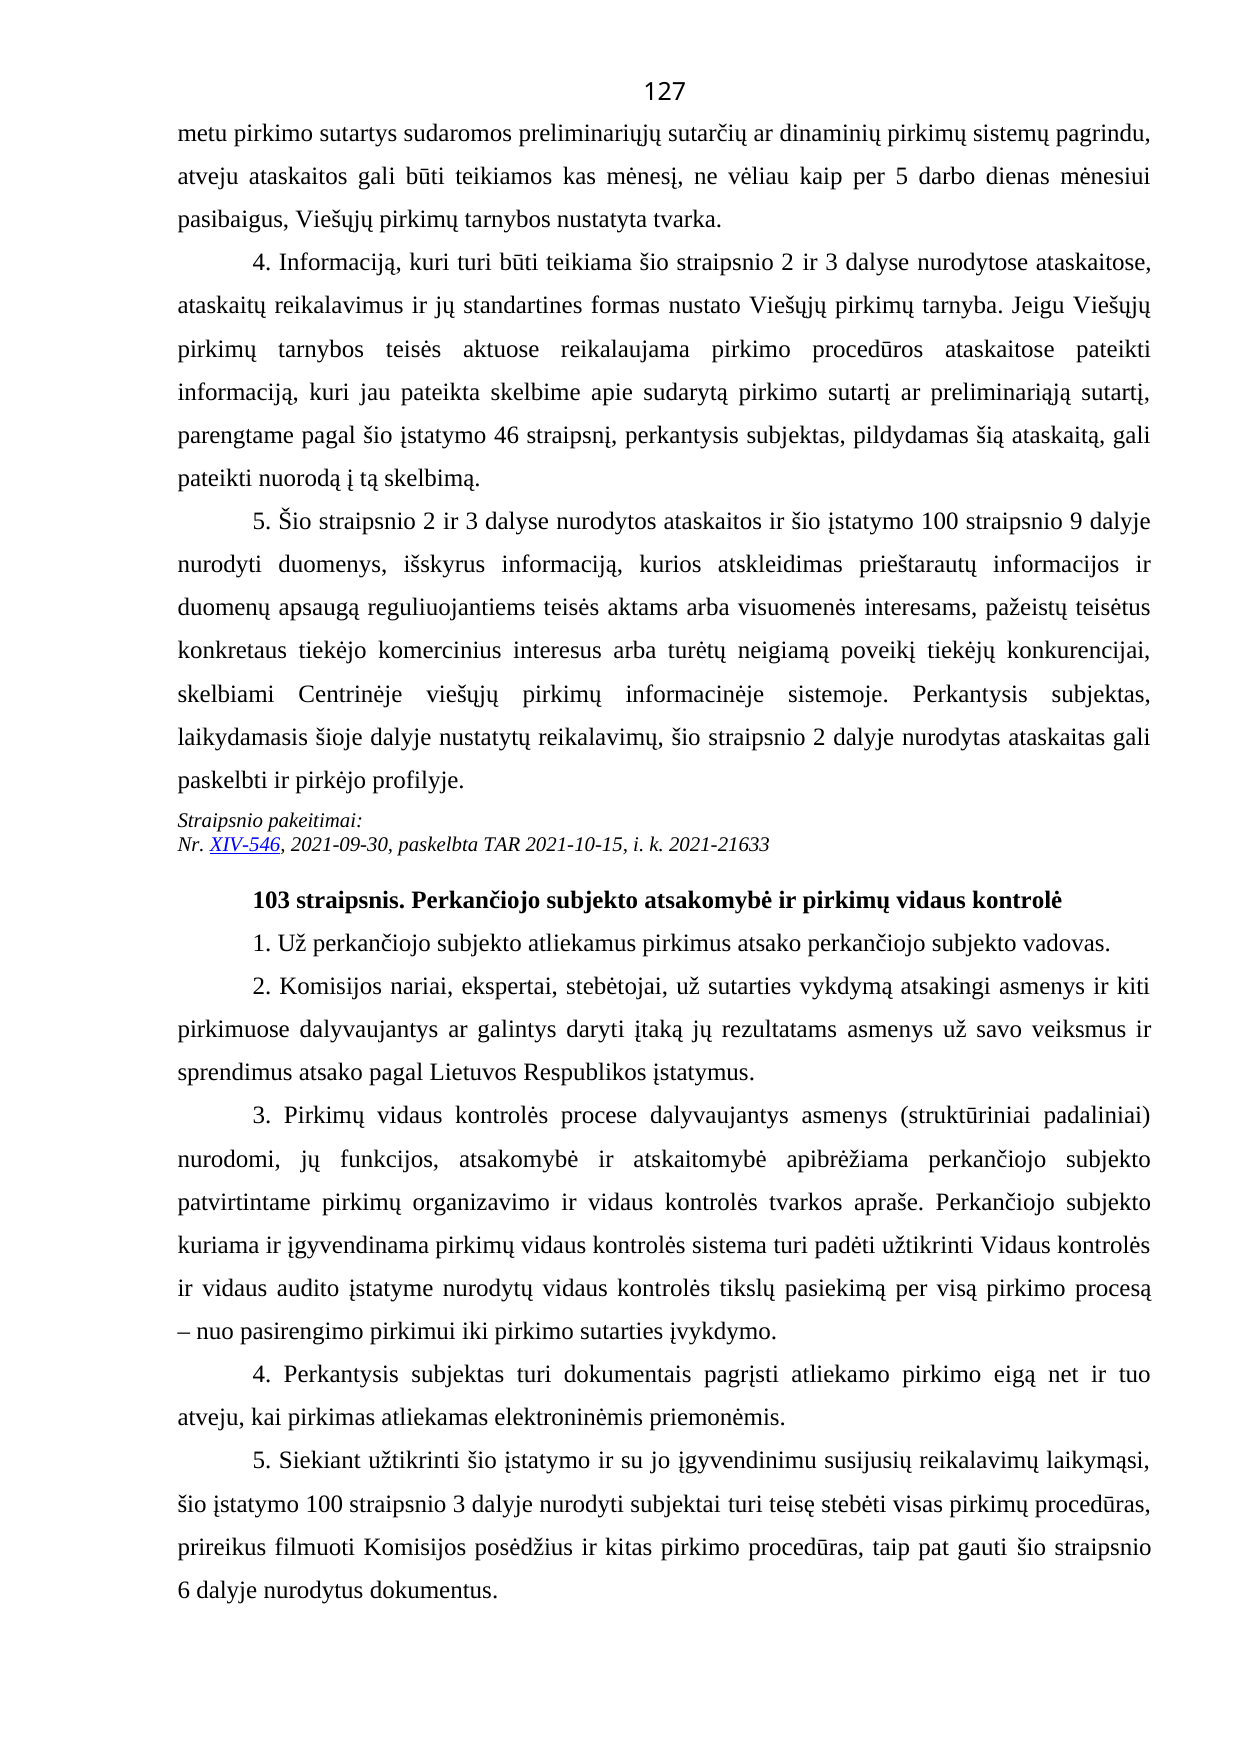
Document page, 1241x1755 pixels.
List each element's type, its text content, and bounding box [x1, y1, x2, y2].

text 103 straipsnis. Perkančiojo subjekto atsakomybė ir pirkimų vidaus kontrolė [177, 885, 1152, 914]
text 5. Siekiant užtikrinti šio įstatymo ir su jo įgyvendinimu susijusių reikalavimų laikymąsi, šio įstatymo 100 straipsnio 3 dalyje nurodyti subjektai turi teisę stebėti visas pirkimų procedūras, prireikus filmuoti Komisijos posėdžius ir kitas pirkimo procedūras, taip pat gauti šio straipsnio 6 dalyje nurodytus dokumentus. [177, 1446, 1152, 1604]
text 1. Už perkančiojo subjekto atliekamus pirkimus atsako perkančiojo subjekto vadovas. [177, 928, 1152, 957]
text metu pirkimo sutartys sudaromos preliminariųjų sutarčių ar dinaminių pirkimų sistemų pagrindu, atveju ataskaitos gali būti teikiamos kas mėnesį, ne vėliau kaip per 5 darbo dienas mėnesiui pasibaigus, Viešųjų pirkimų tarnybos nustatyta tvarka. [177, 118, 1152, 233]
text 4. Perkantysis subjektas turi dokumentais pagrįsti atliekamo pirkimo eigą net ir tuo atveju, kai pirkimas atliekamas elektroninėmis priemonėmis. [177, 1359, 1152, 1431]
text 5. Šio straipsnio 2 ir 3 dalyse nurodytos ataskaitos ir šio įstatymo 100 straipsnio 9 dalyje nurodyti duomenys, išskyrus informaciją, kurios atskleidimas prieštarautų informacijos ir duomenų apsaugą reguliuojantiems teisės aktams arba visuomenės interesams, pažeistų teisėtus konkretaus tiekėjo komercinius interesus arba turėtų neigiamą poveikį tiekėjų konkurencijai, skelbiami Centrinėje viešųjų pirkimų informacinėje sistemoje. Perkantysis subjektas, laikydamasis šioje dalyje nustatytų reikalavimų, šio straipsnio 2 dalyje nurodytas ataskaitas gali paskelbti ir pirkėjo profilyje. [177, 506, 1152, 794]
text Nr. XIV-546, 2021-09-30, paskelbta TAR 2021-10-15, i. k. 2021-21633 [177, 832, 1152, 856]
text 3. Pirkimų vidaus kontrolės procese dalyvaujantys asmenys (struktūriniai padaliniai) nurodomi, jų funkcijos, atsakomybė ir atskaitomybė apibrėžiama perkančiojo subjekto patvirtintame pirkimų organizavimo ir vidaus kontrolės tvarkos apraše. Perkančiojo subjekto kuriama ir įgyvendinama pirkimų vidaus kontrolės sistema turi padėti užtikrinti Vidaus kontrolės ir vidaus audito įstatyme nurodytų vidaus kontrolės tikslų pasiekimą per visą pirkimo procesą – nuo pasirengimo pirkimui iki pirkimo sutarties įvykdymo. [177, 1101, 1152, 1345]
text 4. Informaciją, kuri turi būti teikiama šio straipsnio 2 ir 3 dalyse nurodytose ataskaitose, ataskaitų reikalavimus ir jų standartines formas nustato Viešųjų pirkimų tarnyba. Jeigu Viešųjų pirkimų tarnybos teisės aktuose reikalaujama pirkimo procedūros ataskaitose pateikti informaciją, kuri jau pateikta skelbime apie sudarytą pirkimo sutartį ar preliminariąją sutartį, parengtame pagal šio įstatymo 46 straipsnį, perkantysis subjektas, pildydamas šią ataskaitą, gali pateikti nuorodą į tą skelbimą. [177, 247, 1152, 492]
text 2. Komisijos nariai, ekspertai, stebėtojai, už sutarties vykdymą atsakingi asmenys ir kiti pirkimuose dalyvaujantys ar galintys daryti įtaką jų rezultatams asmenys už savo veiksmus ir sprendimus atsako pagal Lietuvos Respublikos įstatymus. [177, 971, 1152, 1086]
text Straipsnio pakeitimai: [177, 808, 1152, 832]
